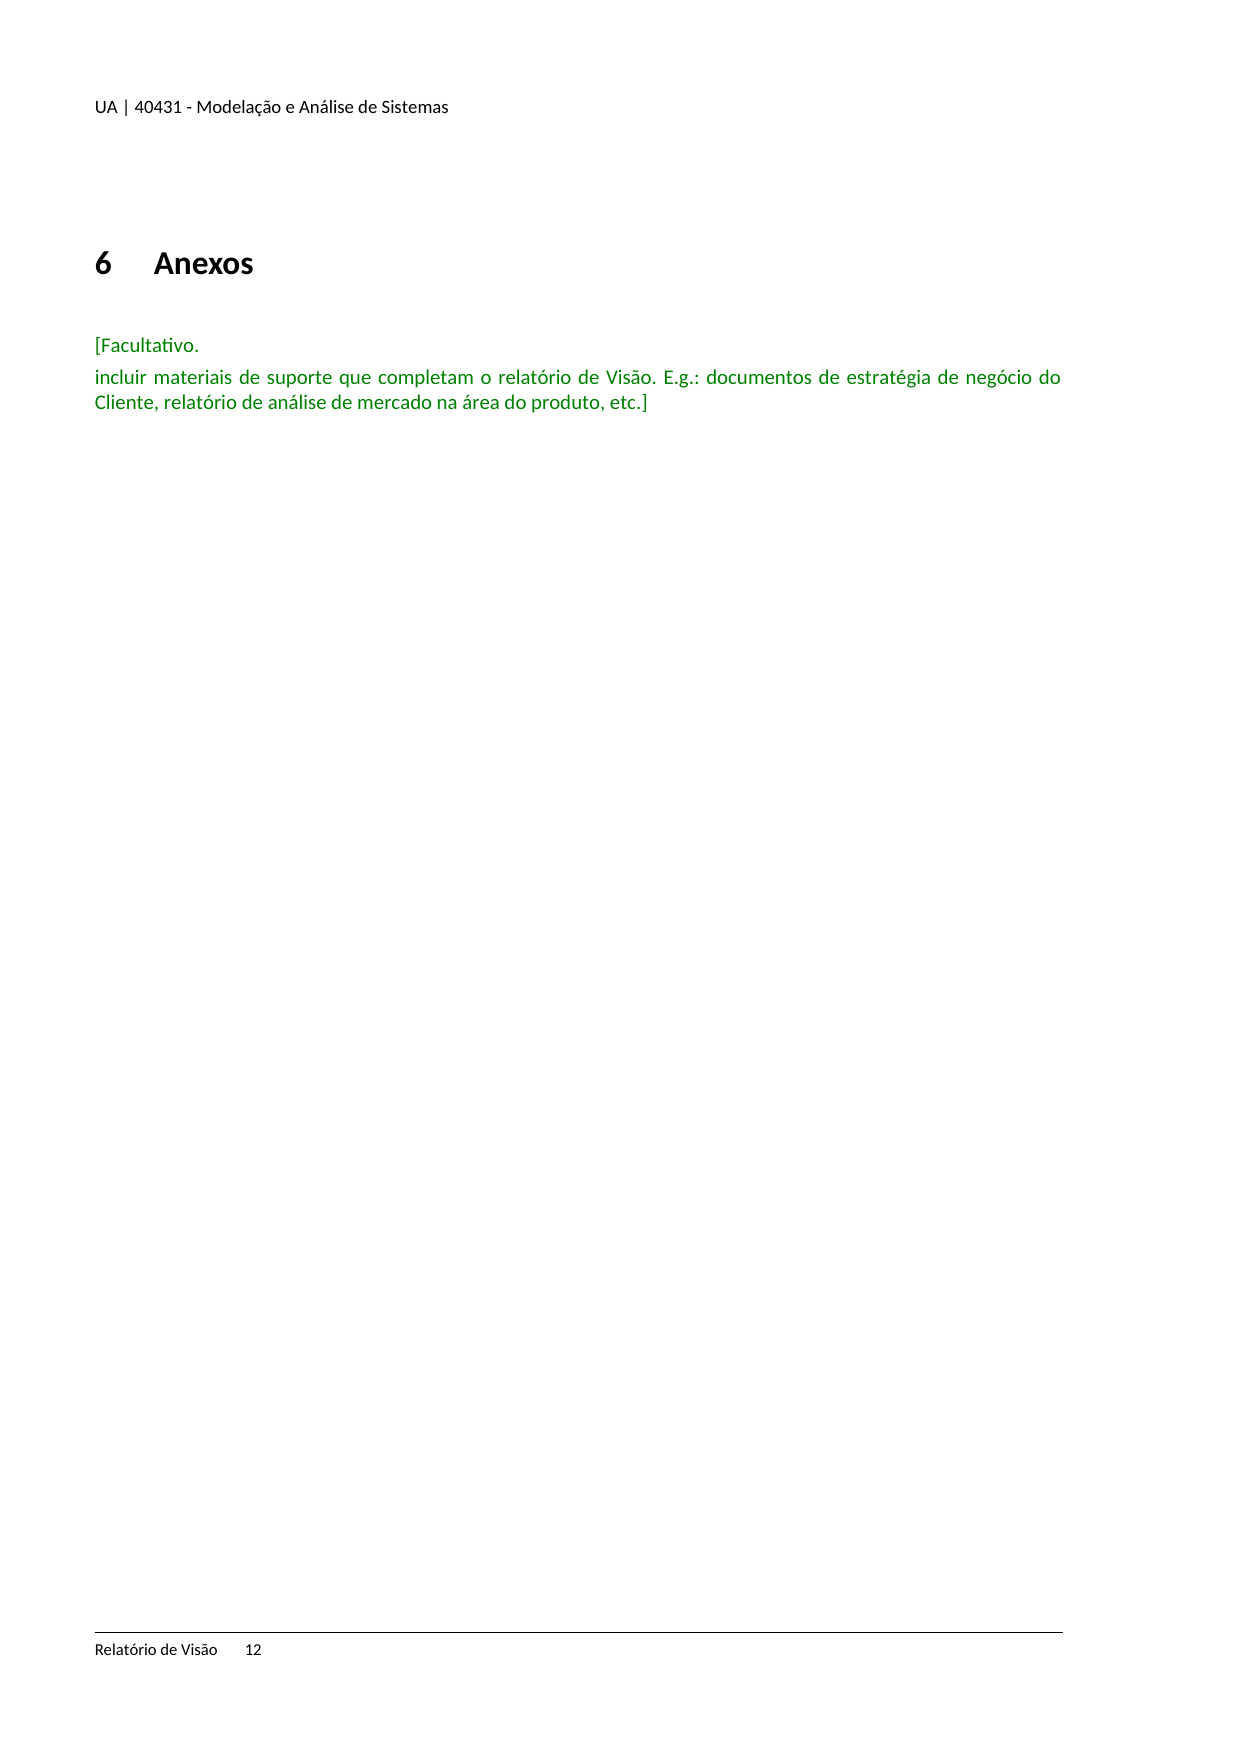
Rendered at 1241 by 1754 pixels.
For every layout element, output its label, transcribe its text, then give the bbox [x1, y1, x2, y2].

text incluir materiais de suporte que completam o relatório de Visão. E.g.: documentos de estratégia de negócio do Cliente, relatório de análise de mercado na área do produto, etc.] [94, 364, 1063, 415]
text [Facultativo. [94, 332, 1063, 358]
subtitle Anexos [94, 242, 1063, 282]
